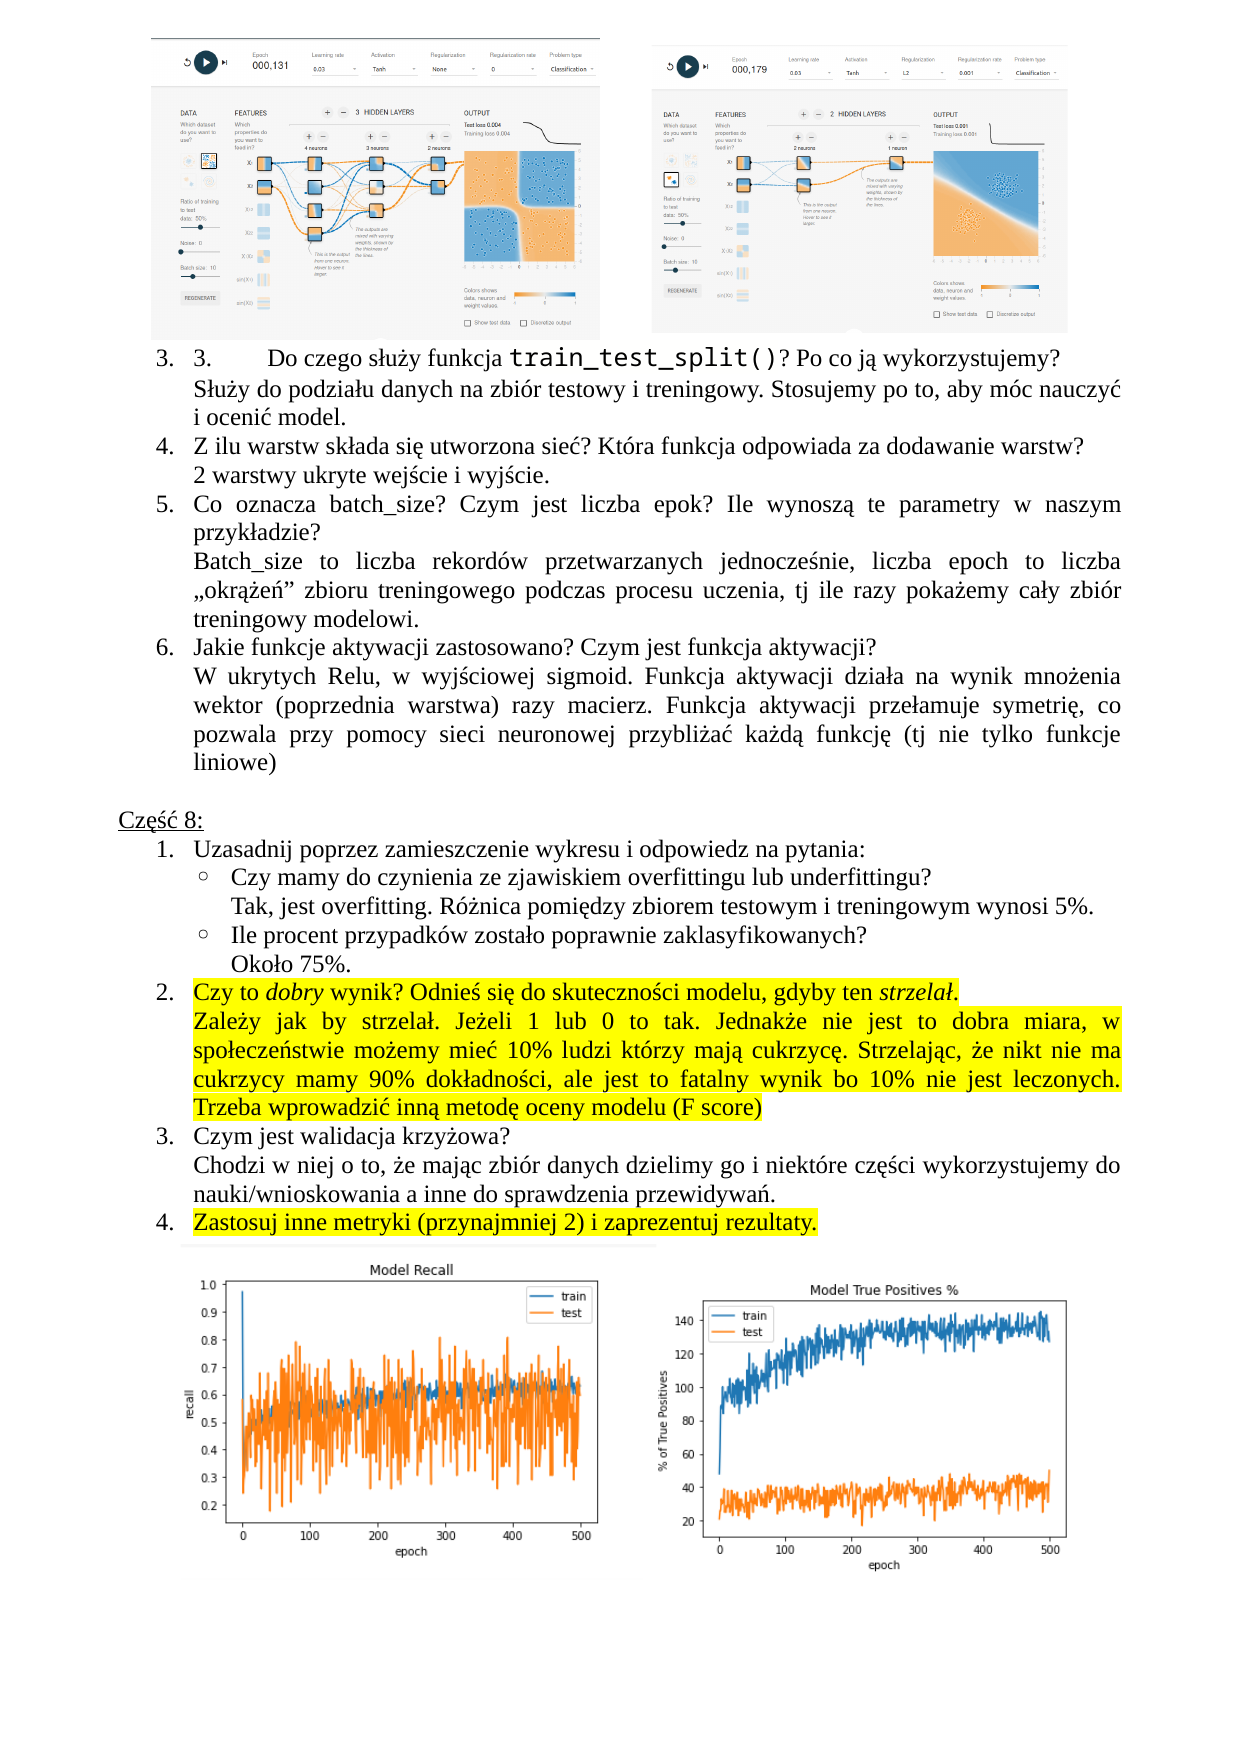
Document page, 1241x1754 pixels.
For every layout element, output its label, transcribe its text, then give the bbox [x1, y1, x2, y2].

picture [151, 38, 600, 340]
list Służy do podziału danych na zbiór testowy i treningowy. Stosujemy po to, aby móc nauczyć i ocenić model. [156, 374, 1122, 431]
list 2 warstwy ukryte wejście i wyjście. [156, 460, 1122, 489]
list W ukrytych Relu, w wyjściowej sigmoid. Funkcja aktywacji działa na wynik mnożenia wektor (poprzednia warstwa) razy macierz. Funkcja aktywacji przełamuje symetrię, co pozwala przy pomocy sieci neuronowej przybliżać każdą funkcję (tj nie tylko funkcje liniowe) [156, 661, 1122, 776]
list Czy to dobry wynik? Odnieś się do skuteczności modelu, gdyby ten strzelał. [156, 977, 1122, 1006]
list Zależy jak by strzelał. Jeżeli 1 lub 0 to tak. Jednakże nie jest to dobra miara, w społeczeństwie możemy mieć 10% ludzi którzy mają cukrzycę. Strzelając, że nikt nie ma cukrzycy mamy 90% dokładności, ale jest to fatalny wynik bo 10% nie jest leczonych. Trzeba wprowadzić inną metodę oceny modelu (F score) [156, 1006, 1122, 1121]
list Zastosuj inne metryki (przynajmniej 2) i zaprezentuj rezultaty. [156, 1207, 1122, 1236]
list Czy mamy do czynienia ze zjawiskiem overfittingu lub underfittingu? [193, 862, 1122, 891]
list Uzasadnij poprzez zamieszczenie wykresu i odpowiedz na pytania: [156, 834, 1122, 862]
list Czym jest walidacja krzyżowa? [156, 1121, 1122, 1150]
list Około 75%. [193, 949, 1122, 977]
list Tak, jest overfitting. Różnica pomiędzy zbiorem testowym i treningowym wynosi 5%. [193, 891, 1122, 920]
list Ile procent przypadków zostało poprawnie zaklasyfikowanych? [193, 920, 1122, 949]
picture [651, 45, 1068, 333]
list Batch_size to liczba rekordów przetwarzanych jednocześnie, liczba epoch to liczba „okrążeń” zbioru treningowego podczas procesu uczenia, tj ile razy pokażemy cały zbiór treningowy modelowi. [156, 546, 1122, 632]
text Część 8: [118, 805, 1122, 834]
list Co oznacza batch_size? Czym jest liczba epok? Ile wynoszą te parametry w naszym przykładzie? [156, 489, 1122, 546]
list Do czego służy funkcja train_test_split()? Po co ją wykorzystujemy? [156, 340, 1122, 374]
picture [180, 1244, 1095, 1580]
list Z ilu warstw składa się utworzona sieć? Która funkcja odpowiada za dodawanie warstw? [156, 431, 1122, 460]
list Chodzi w niej o to, że mając zbiór danych dzielimy go i niektóre części wykorzystujemy do nauki/wnioskowania a inne do sprawdzenia przewidywań. [156, 1150, 1122, 1207]
list Jakie funkcje aktywacji zastosowano? Czym jest funkcja aktywacji? [156, 632, 1122, 661]
